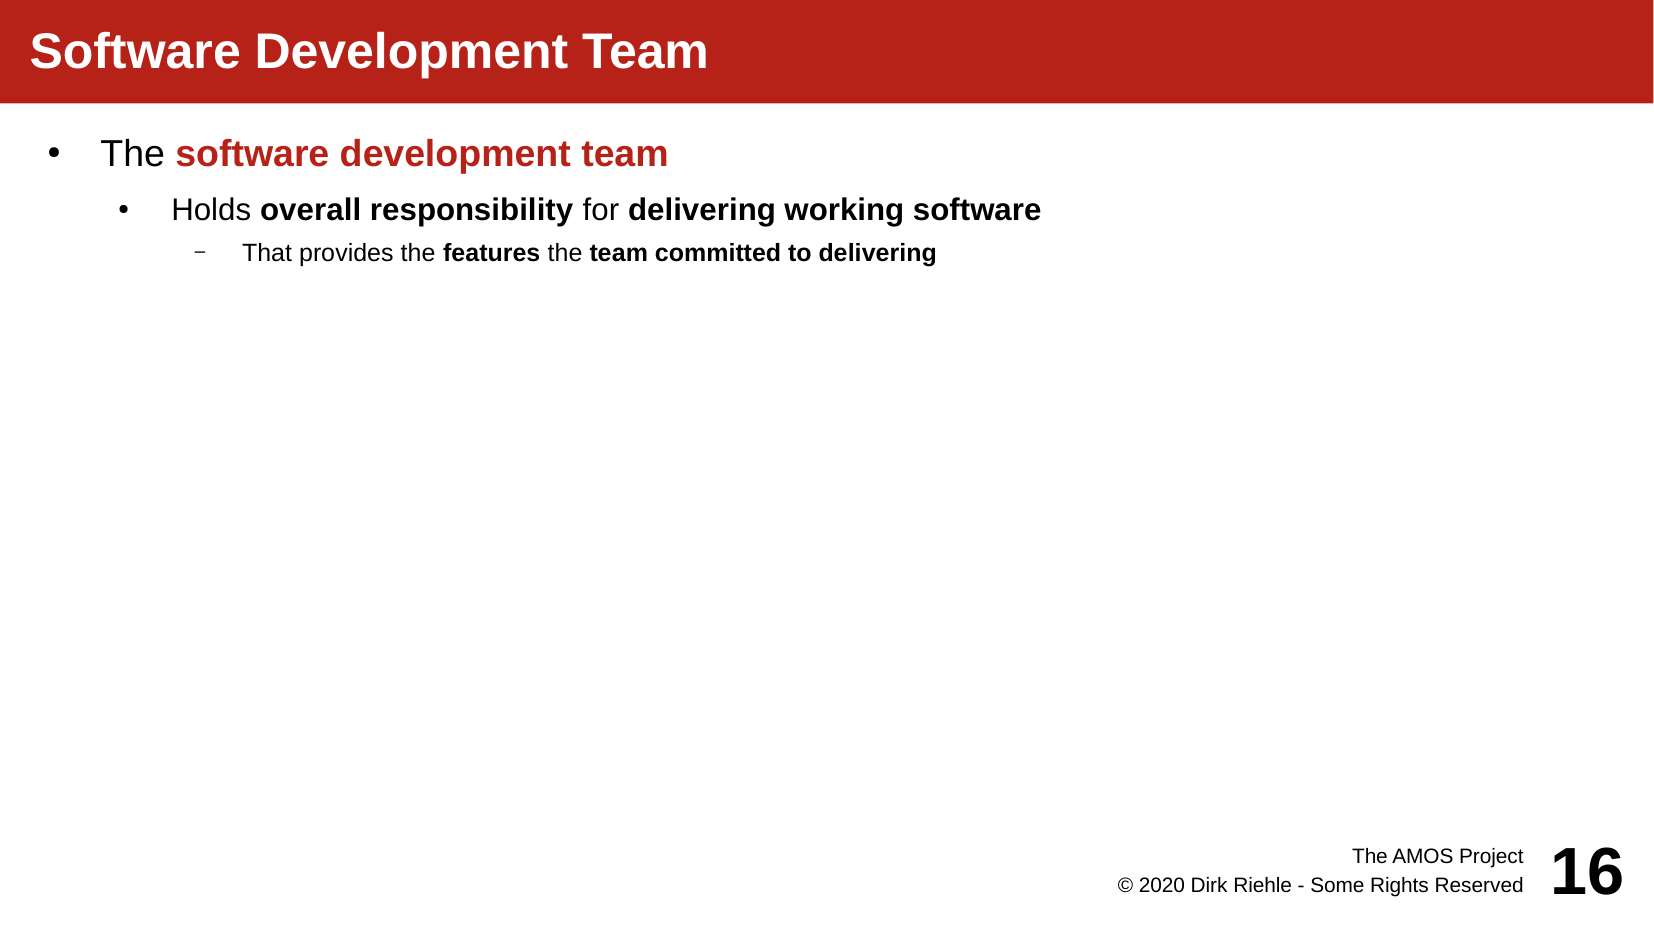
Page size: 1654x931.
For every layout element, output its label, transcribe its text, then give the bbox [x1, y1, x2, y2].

title Software Development Team [0, 0, 1654, 104]
list The software development team Holds overall responsibility for delivering working software That provides the features the team committed to delivering [29, 132, 1625, 798]
